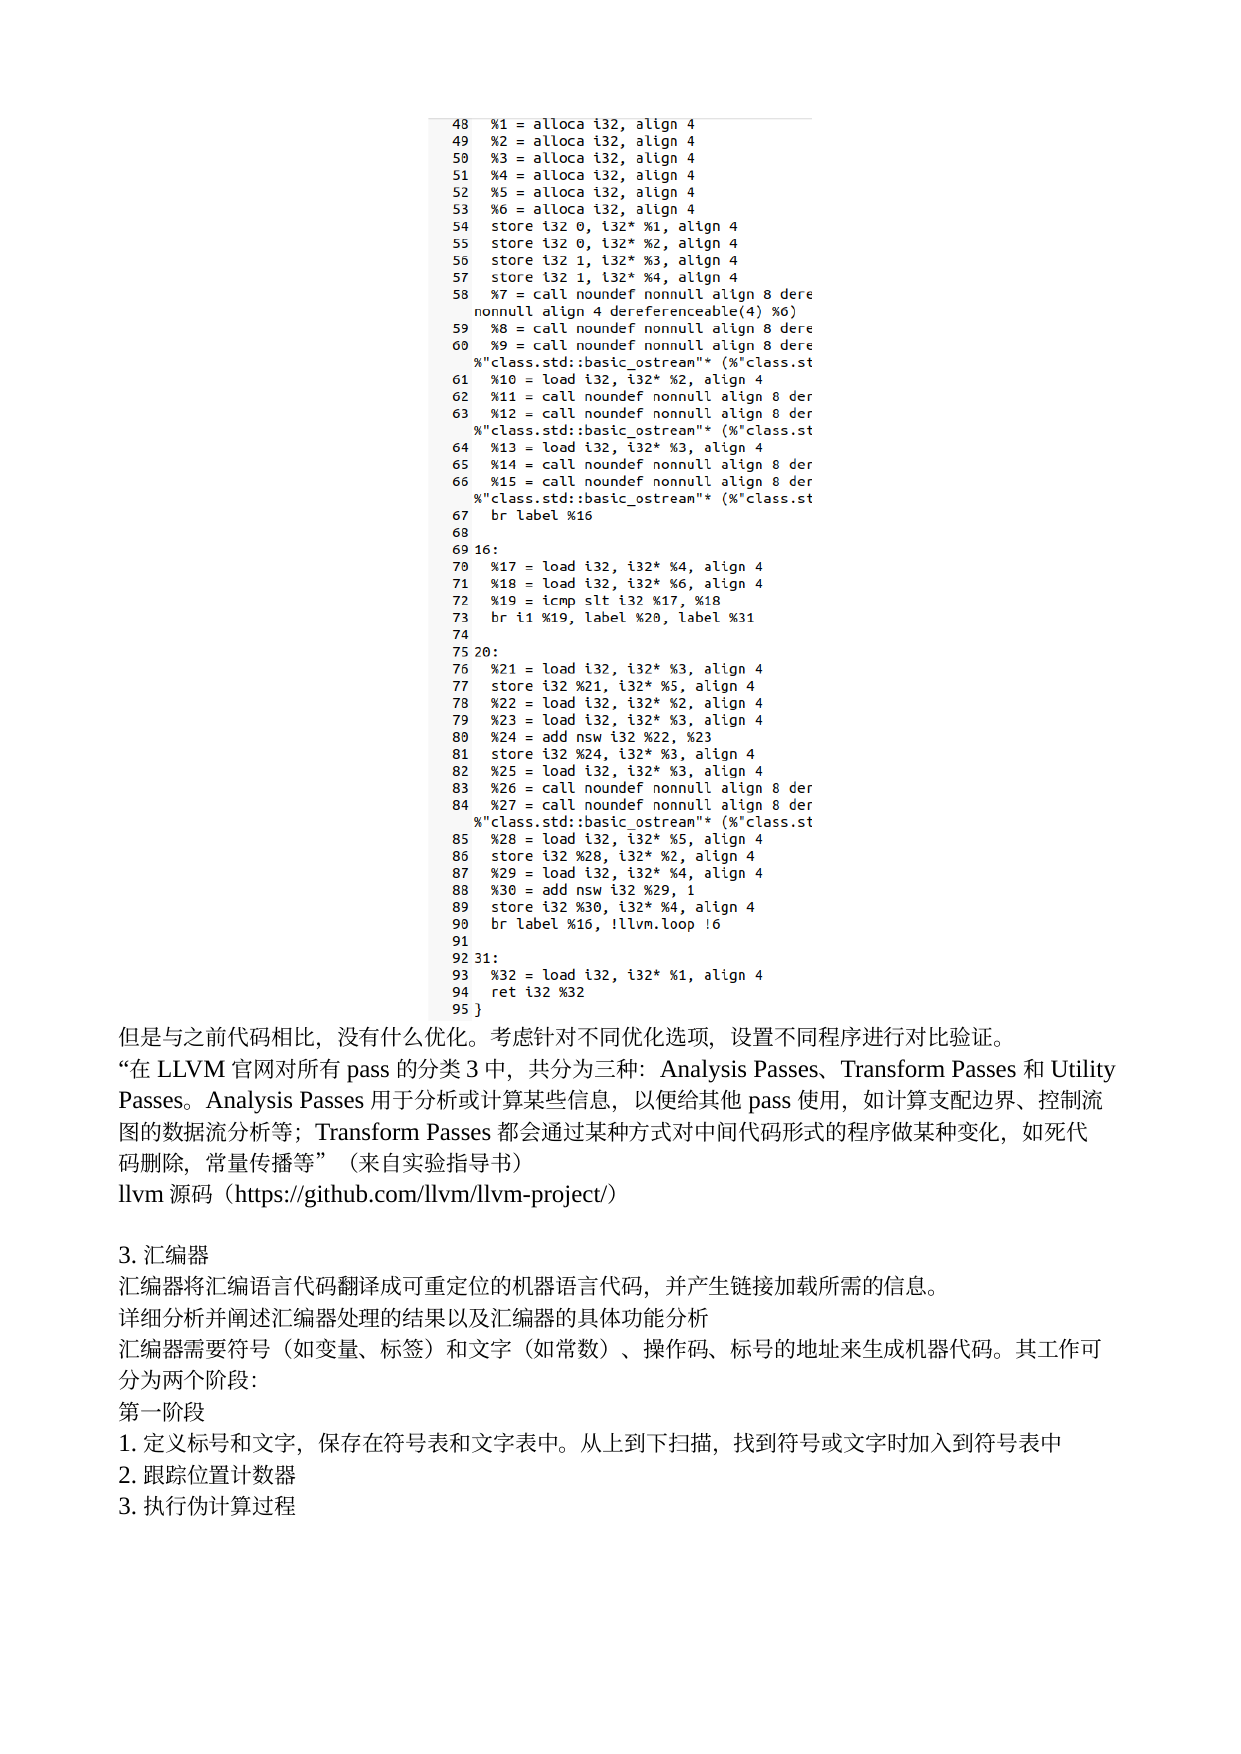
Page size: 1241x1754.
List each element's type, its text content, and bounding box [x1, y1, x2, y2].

text 1. 定义标号和文字，保存在符号表和文字表中。从上到下扫描，找到符号或文字时加入到符号表中 [118, 1427, 1122, 1458]
text 码删除，常量传播等”（来自实验指导书） [118, 1146, 1122, 1178]
text 图的数据流分析等；Transform Passes 都会通过某种方式对中间代码形式的程序做某种变化，如死代 [118, 1115, 1122, 1146]
picture [428, 118, 812, 1021]
text 但是与之前代码相比，没有什么优化。考虑针对不同优化选项，设置不同程序进行对比验证。 [118, 1021, 1122, 1052]
text “在 LLVM 官网对所有 pass 的分类3 中，共分为三种：Analysis Passes、Transform Passes 和 Utility [118, 1052, 1122, 1083]
text 3. 执行伪计算过程 [118, 1489, 1122, 1521]
text 2. 跟踪位置计数器 [118, 1458, 1122, 1489]
text llvm源码（https://github.com/llvm/llvm-project/） [118, 1178, 1122, 1209]
text 汇编器需要符号（如变量、标签）和文字（如常数）、操作码、标号的地址来生成机器代码。其工作可分为两个阶段： [118, 1332, 1122, 1395]
text 详细分析并阐述汇编器处理的结果以及汇编器的具体功能分析 [118, 1301, 1122, 1332]
text Passes。Analysis Passes 用于分析或计算某些信息，以便给其他 pass 使用，如计算支配边界、控制流 [118, 1083, 1122, 1115]
text 汇编器将汇编语言代码翻译成可重定位的机器语言代码，并产生链接加载所需的信息。 [118, 1269, 1122, 1301]
text 第一阶段 [118, 1395, 1122, 1427]
text 3. 汇编器 [118, 1238, 1122, 1269]
